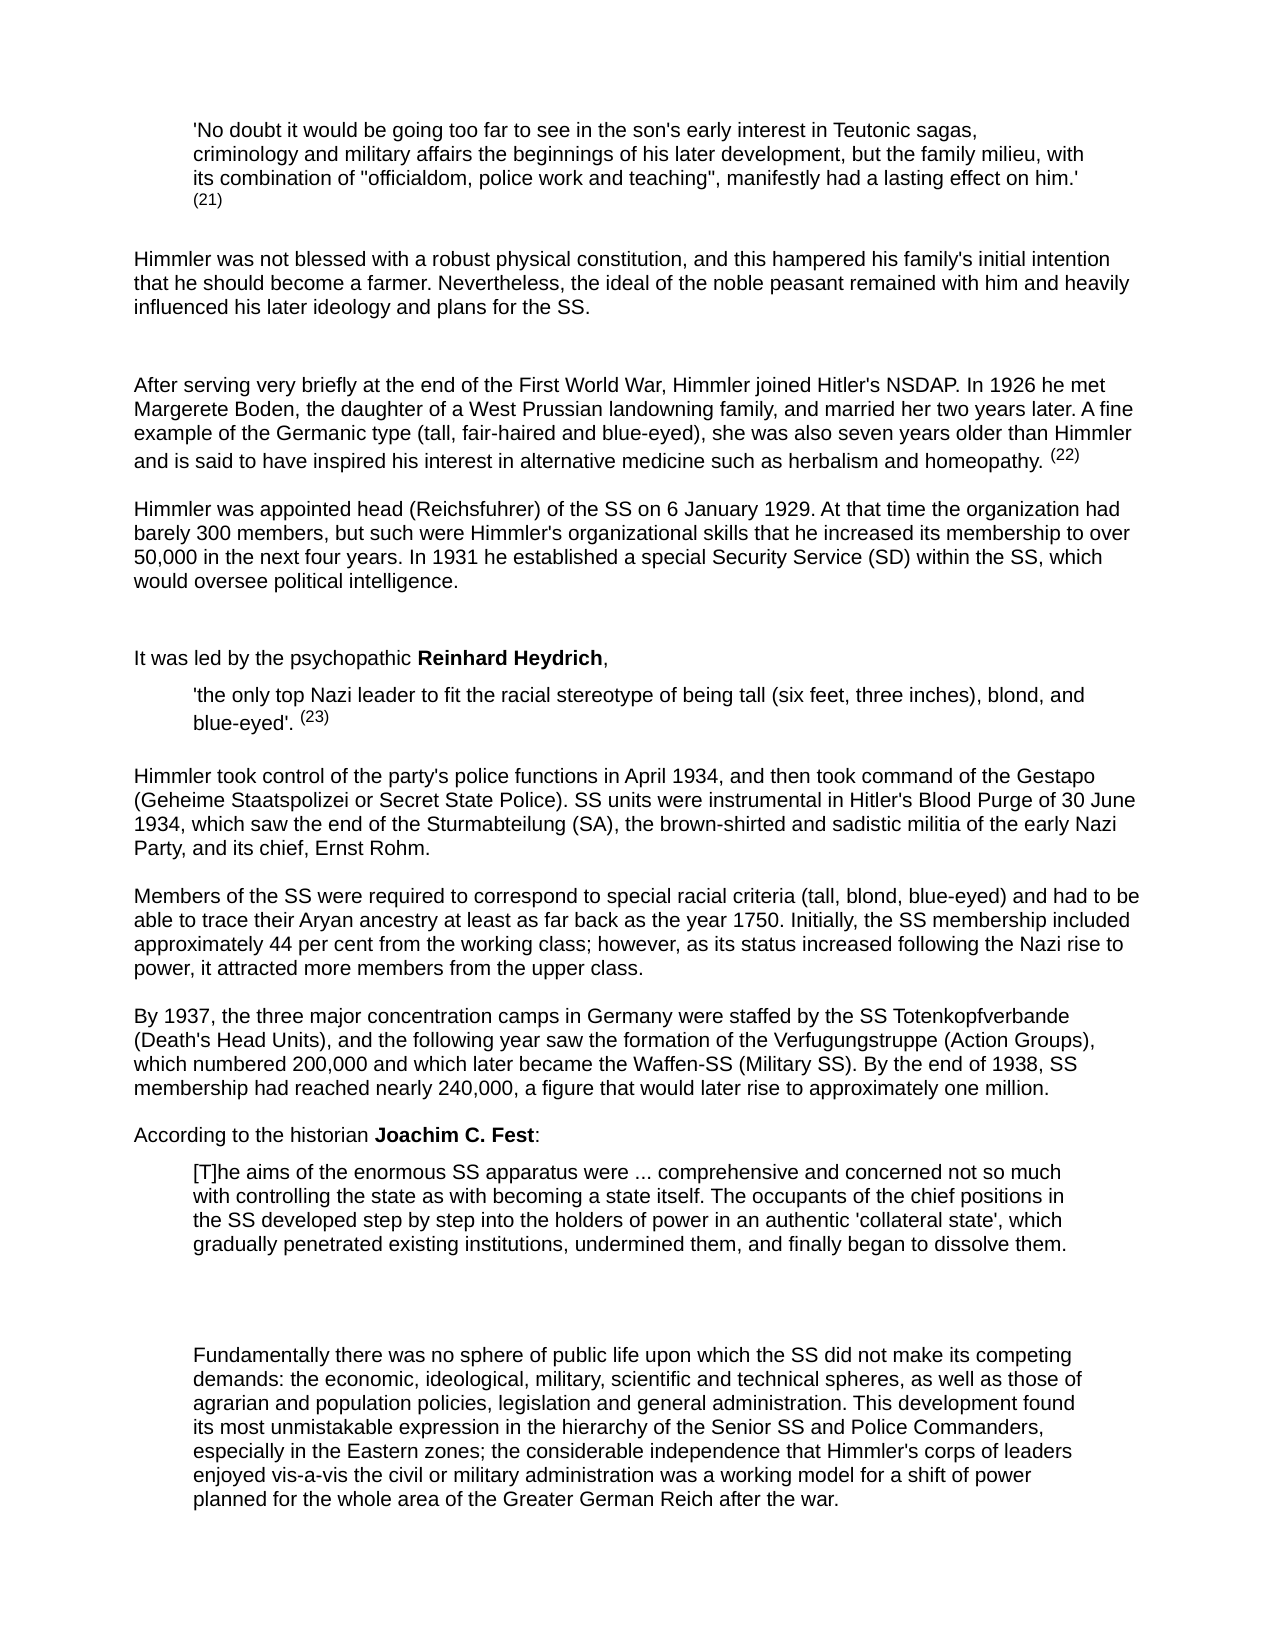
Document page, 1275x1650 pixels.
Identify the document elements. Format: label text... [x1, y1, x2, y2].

text [T]he aims of the enormous SS apparatus were ... comprehensive and concerned not so much with controlling the state as with becoming a state itself. The occupants of the chief positions in the SS developed step by step into the holders of power in an authentic 'collateral state', which gradually penetrated existing institutions, undermined them, and finally began to dissolve them. [193, 1160, 1088, 1256]
text 'the only top Nazi leader to fit the racial stereotype of being tall (six feet, three inches), blond, and blue-eyed'. (23) [193, 683, 1088, 734]
text Himmler took control of the party's police functions in April 1934, and then took command of the Gestapo (Geheime Staatspolizei or Secret State Police). SS units were instrumental in Hitler's Blood Purge of 30 June 1934, which saw the end of the Sturmabteilung (SA), the brown-shirted and sadistic militia of the early Nazi Party, and its chief, Ernst Rohm. Members of the SS were required to correspond to special racial criteria (tall, blond, blue-eyed) and had to be able to trace their Aryan ancestry at least as far back as the year 1750. Initially, the SS membership included approximately 44 per cent from the working class; however, as its status increased following the Nazi rise to power, it attracted more members from the upper class. By 1937, the three major concentration camps in Germany were staffed by the SS Totenkopfverbande (Death's Head Units), and the following year saw the formation of the Verfugungstruppe (Action Groups), which numbered 200,000 and which later became the Waffen-SS (Military SS). By the end of 1938, SS membership had reached nearly 240,000, a figure that would later rise to approximately one million. According to the historian Joachim C. Fest: [134, 764, 1147, 1147]
text After serving very briefly at the end of the First World War, Himmler joined Hitler's NSDAP. In 1926 he met Margerete Boden, the daughter of a West Prussian landowning family, and married her two years later. A fine example of the Germanic type (tall, fair-haired and blue-eyed), she was also seven years older than Himmler and is said to have inspired his interest in alternative medicine such as herbalism and homeopathy. (22) Himmler was appointed head (Reichsfuhrer) of the SS on 6 January 1929. At that time the organization had barely 300 members, but such were Himmler's organizational skills that he increased its membership to over 50,000 in the next four years. In 1931 he established a special Security Service (SD) within the SS, which would oversee political intelligence. [134, 373, 1147, 592]
text 'No doubt it would be going too far to see in the son's early interest in Teutonic sagas, criminology and military affairs the beginnings of his later development, but the family milieu, with its combination of "officialdom, police work and teaching", manifestly had a lasting effect on him.' (21) [193, 118, 1088, 218]
text Himmler was not blessed with a robust physical constitution, and this hampered his family's initial intention that he should become a farmer. Nevertheless, the ideal of the noble peasant remained with him and heavily influenced his later ideology and plans for the SS. [134, 247, 1147, 319]
text Fundamentally there was no sphere of public life upon which the SS did not make its competing demands: the economic, ideological, military, scientific and technical spheres, as well as those of agrarian and population policies, legislation and general administration. This development found its most unmistakable expression in the hierarchy of the Senior SS and Police Commanders, especially in the Eastern zones; the considerable independence that Himmler's corps of leaders enjoyed vis-a-vis the civil or military administration was a working model for a shift of power planned for the whole area of the Greater German Reich after the war. [193, 1343, 1088, 1511]
text It was led by the psychopathic Reinhard Heydrich, [134, 646, 1147, 670]
